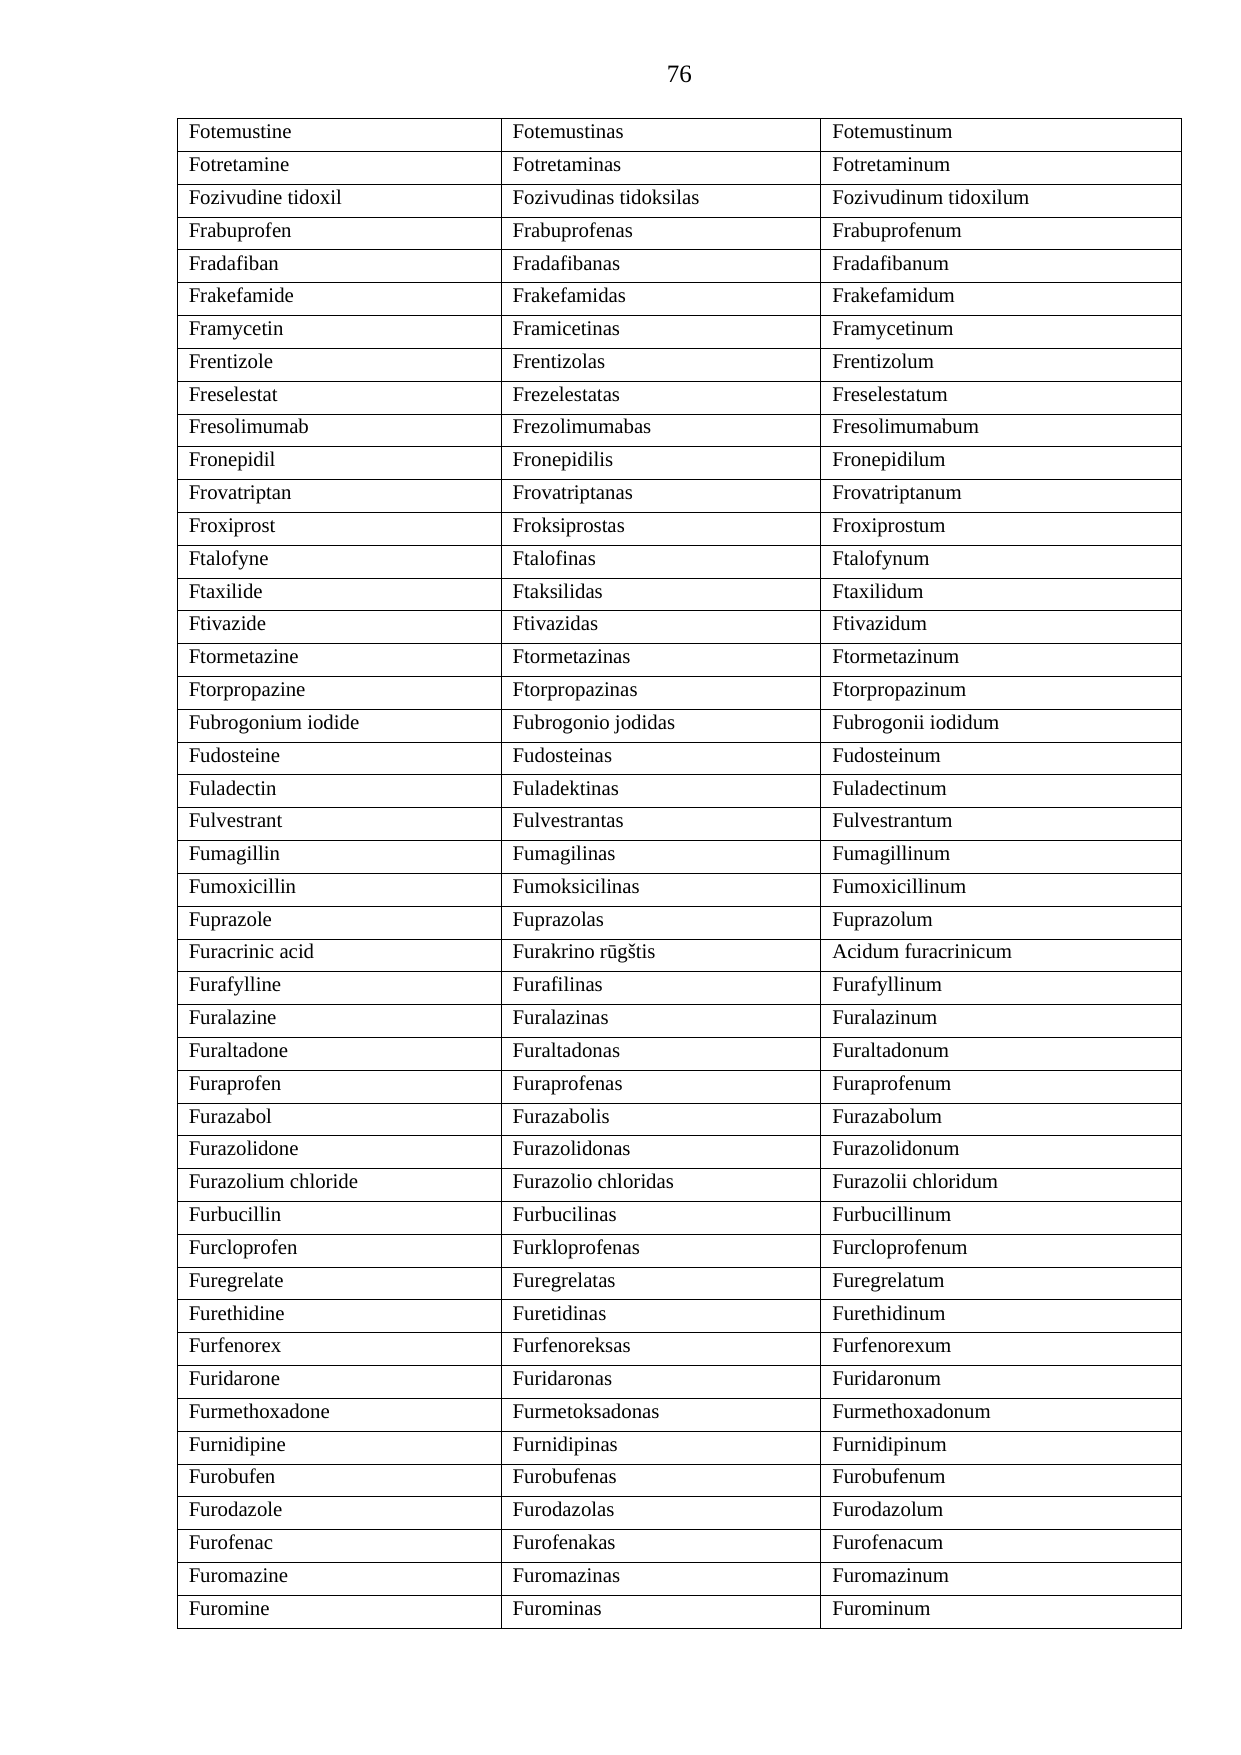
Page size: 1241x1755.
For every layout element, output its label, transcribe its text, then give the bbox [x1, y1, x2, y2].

table_cell Fudosteinas [502, 743, 820, 774]
table_cell Fotemustinas [502, 119, 820, 151]
table_cell Ftivazidum [821, 611, 1181, 643]
table_cell Furofenakas [502, 1530, 820, 1562]
table_cell Furafylline [178, 972, 501, 1004]
table_cell Furodazolas [502, 1497, 820, 1529]
table_cell Fotretaminum [821, 152, 1181, 184]
table_cell Ftivazidas [502, 611, 820, 643]
table_cell Ftormetazinas [502, 644, 820, 676]
table_cell Ftalofynum [821, 546, 1181, 577]
table_cell Furaltadone [178, 1038, 501, 1070]
table_cell Frakefamidum [821, 283, 1181, 315]
table_cell Furalazinas [502, 1005, 820, 1037]
table_cell Furomine [178, 1596, 501, 1627]
table_cell Furaltadonum [821, 1038, 1181, 1070]
table_cell Furodazolum [821, 1497, 1181, 1529]
table_cell Furacrinic acid [178, 940, 501, 971]
table_cell Furetidinas [502, 1300, 820, 1332]
table_cell Furomazine [178, 1563, 501, 1595]
table_cell Furofenac [178, 1530, 501, 1562]
table_cell Framycetinum [821, 316, 1181, 348]
table_cell Fumoksicilinas [502, 874, 820, 906]
table_cell Fulvestrant [178, 808, 501, 840]
table_cell Furafyllinum [821, 972, 1181, 1004]
table_cell Furbucilinas [502, 1202, 820, 1234]
table_cell Framicetinas [502, 316, 820, 348]
table_cell Furazolii chloridum [821, 1169, 1181, 1201]
table_cell Furazolio chloridas [502, 1169, 820, 1201]
table_cell Furegrelate [178, 1268, 501, 1299]
table_cell Furalazinum [821, 1005, 1181, 1037]
table_cell Furmetoksadonas [502, 1399, 820, 1431]
table_cell Furazolidonum [821, 1136, 1181, 1168]
table_cell Ftaxilide [178, 579, 501, 610]
table_cell Frovatriptanas [502, 480, 820, 512]
table_cell Fotemustine [178, 119, 501, 151]
table_cell Fresolimumab [178, 415, 501, 446]
table_cell Fumoxicillinum [821, 874, 1181, 906]
table_cell Fronepidil [178, 447, 501, 479]
table_cell Fronepidilis [502, 447, 820, 479]
table_cell Furfenoreksas [502, 1333, 820, 1365]
table_cell Fresolimumabum [821, 415, 1181, 446]
table_cell Furfenorexum [821, 1333, 1181, 1365]
table_cell Froxiprost [178, 513, 501, 545]
table_cell Furazabol [178, 1104, 501, 1135]
table_cell Frovatriptanum [821, 480, 1181, 512]
table_cell Frakefamidas [502, 283, 820, 315]
table_cell Fradafibanum [821, 250, 1181, 282]
table_cell Furidaronum [821, 1366, 1181, 1398]
table_cell Fradafiban [178, 250, 501, 282]
table_cell Furobufen [178, 1465, 501, 1496]
table_cell Furaltadonas [502, 1038, 820, 1070]
table_cell Ftormetazine [178, 644, 501, 676]
table_cell Ftalofinas [502, 546, 820, 577]
table_cell Ftivazide [178, 611, 501, 643]
table_cell Framycetin [178, 316, 501, 348]
table_cell Fumagillin [178, 841, 501, 873]
table_cell Freselestat [178, 382, 501, 413]
table_cell Furnidipinas [502, 1432, 820, 1463]
table_cell Furazabolum [821, 1104, 1181, 1135]
table_cell Furalazine [178, 1005, 501, 1037]
table_cell Fozivudine tidoxil [178, 185, 501, 217]
table_cell Furnidipine [178, 1432, 501, 1463]
table_cell Furaprofen [178, 1071, 501, 1102]
table_cell Furegrelatum [821, 1268, 1181, 1299]
table_cell Fronepidilum [821, 447, 1181, 479]
table_cell Furomazinum [821, 1563, 1181, 1595]
table_cell Furazabolis [502, 1104, 820, 1135]
table_cell Furazolidone [178, 1136, 501, 1168]
table_cell Furobufenas [502, 1465, 820, 1496]
table_cell Fotretamine [178, 152, 501, 184]
table_cell Furfenorex [178, 1333, 501, 1365]
table_cell Frentizole [178, 349, 501, 381]
table_cell Frentizolum [821, 349, 1181, 381]
table_cell Frabuprofenas [502, 218, 820, 249]
table_cell Furidarone [178, 1366, 501, 1398]
table_cell Furmethoxadonum [821, 1399, 1181, 1431]
table_cell Ftaxilidum [821, 579, 1181, 610]
table_cell Froksiprostas [502, 513, 820, 545]
table_cell Furominum [821, 1596, 1181, 1627]
table_cell Fuladectinum [821, 775, 1181, 807]
table_cell Furbucillin [178, 1202, 501, 1234]
table_cell Furethidinum [821, 1300, 1181, 1332]
table_cell Ftorpropazinas [502, 677, 820, 709]
table_cell Furofenacum [821, 1530, 1181, 1562]
table_cell Frentizolas [502, 349, 820, 381]
table_cell Furobufenum [821, 1465, 1181, 1496]
table_cell Furidaronas [502, 1366, 820, 1398]
table_cell Furafilinas [502, 972, 820, 1004]
table_cell Fuladectin [178, 775, 501, 807]
table_cell Furaprofenas [502, 1071, 820, 1102]
table_cell Furethidine [178, 1300, 501, 1332]
table_cell Ftorpropazine [178, 677, 501, 709]
table_cell Fumagilinas [502, 841, 820, 873]
table_cell Fudosteinum [821, 743, 1181, 774]
table_cell Frabuprofenum [821, 218, 1181, 249]
table_cell Fozivudinas tidoksilas [502, 185, 820, 217]
table_cell Furaprofenum [821, 1071, 1181, 1102]
table_cell Freselestatum [821, 382, 1181, 413]
table_cell Furmethoxadone [178, 1399, 501, 1431]
table_cell Froxiprostum [821, 513, 1181, 545]
table_cell Furcloprofen [178, 1235, 501, 1267]
table_cell Furnidipinum [821, 1432, 1181, 1463]
table_cell Fuprazolum [821, 907, 1181, 938]
table_cell Fumoxicillin [178, 874, 501, 906]
table_cell Fuladektinas [502, 775, 820, 807]
table_cell Furodazole [178, 1497, 501, 1529]
table_cell Fradafibanas [502, 250, 820, 282]
table_cell Fuprazolas [502, 907, 820, 938]
table_cell Fubrogonio jodidas [502, 710, 820, 742]
table_cell Ftaksilidas [502, 579, 820, 610]
table_cell Furkloprofenas [502, 1235, 820, 1267]
table_cell Furakrino rūgštis [502, 940, 820, 971]
table_cell Fubrogonii iodidum [821, 710, 1181, 742]
table_cell Ftormetazinum [821, 644, 1181, 676]
table_cell Fudosteine [178, 743, 501, 774]
table_cell Fulvestrantum [821, 808, 1181, 840]
table_cell Furomazinas [502, 1563, 820, 1595]
table_cell Fotretaminas [502, 152, 820, 184]
table_cell Fulvestrantas [502, 808, 820, 840]
table_cell Fumagillinum [821, 841, 1181, 873]
table_cell Furbucillinum [821, 1202, 1181, 1234]
table_cell Furazolidonas [502, 1136, 820, 1168]
table_cell Furominas [502, 1596, 820, 1627]
table_cell Acidum furacrinicum [821, 940, 1181, 971]
table_cell Fubrogonium iodide [178, 710, 501, 742]
table_cell Frakefamide [178, 283, 501, 315]
table_cell Frezelestatas [502, 382, 820, 413]
table_cell Furegrelatas [502, 1268, 820, 1299]
table_cell Furazolium chloride [178, 1169, 501, 1201]
table_cell Fuprazole [178, 907, 501, 938]
table_cell Frezolimumabas [502, 415, 820, 446]
table_cell Ftalofyne [178, 546, 501, 577]
table_cell Ftorpropazinum [821, 677, 1181, 709]
table_cell Frovatriptan [178, 480, 501, 512]
table_cell Furcloprofenum [821, 1235, 1181, 1267]
table_cell Frabuprofen [178, 218, 501, 249]
table_cell Fozivudinum tidoxilum [821, 185, 1181, 217]
table_cell Fotemustinum [821, 119, 1181, 151]
